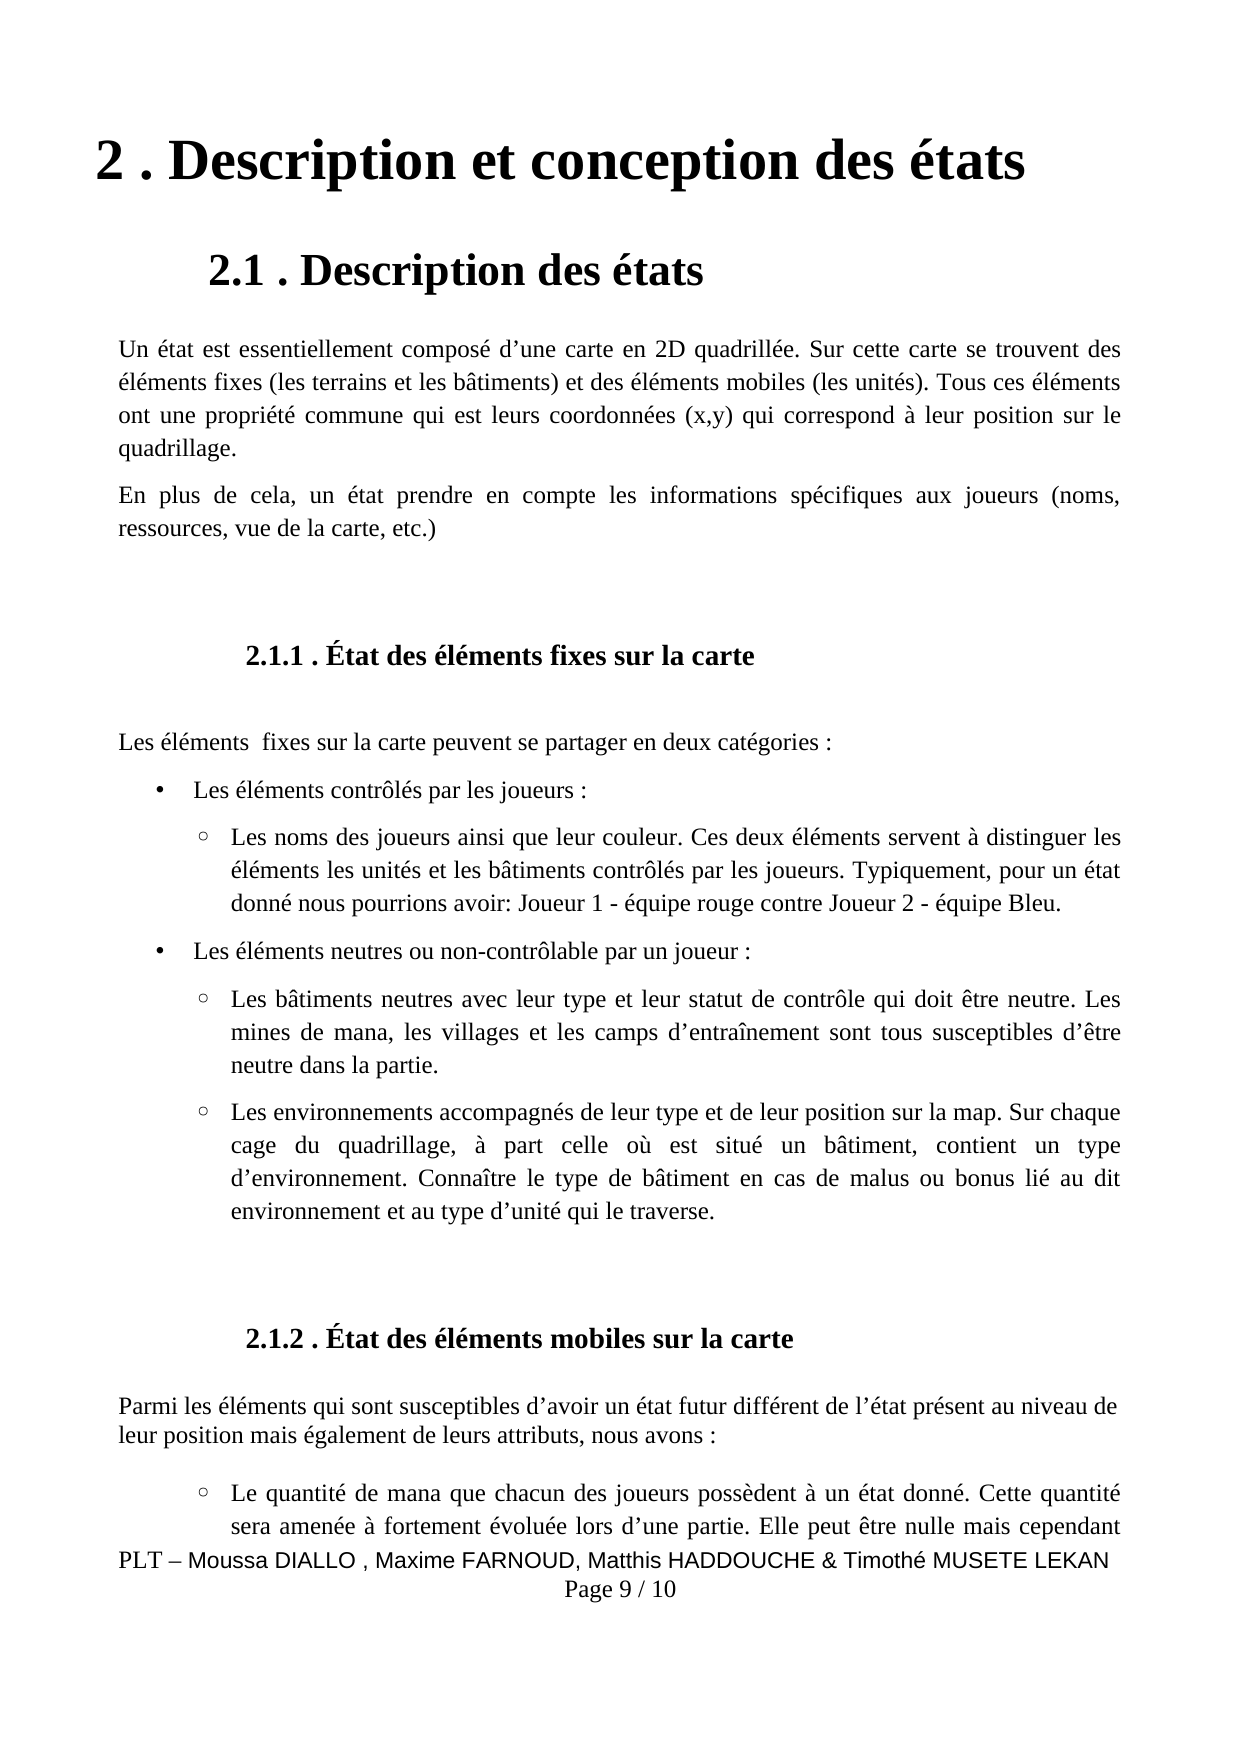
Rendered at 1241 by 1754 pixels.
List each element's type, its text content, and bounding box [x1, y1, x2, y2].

subtitle État des éléments mobiles sur la carte [238, 1321, 1122, 1354]
list Le quantité de mana que chacun des joueurs possèdent à un état donné. Cette quantité sera amenée à fortement évoluée lors d’une partie. Elle peut être nulle mais cependant [193, 1478, 1122, 1539]
subtitle Description des états [197, 242, 1122, 295]
list Les bâtiments neutres avec leur type et leur statut de contrôle qui doit être neutre. Les mines de mana, les villages et les camps d’entraînement sont tous susceptibles d’être neutre dans la partie. [193, 984, 1122, 1078]
text Les éléments fixes sur la carte peuvent se partager en deux catégories : [118, 727, 1122, 756]
subtitle État des éléments fixes sur la carte [238, 638, 1122, 671]
text En plus de cela, un état prendre en compte les informations spécifiques aux joueurs (noms, ressources, vue de la carte, etc.) [118, 480, 1122, 542]
text Parmi les éléments qui sont susceptibles d’avoir un état futur différent de l’état présent au niveau de leur position mais également de leurs attributs, nous avons : [118, 1391, 1122, 1449]
text Un état est essentiellement composé d’une carte en 2D quadrillée. Sur cette carte se trouvent des éléments fixes (les terrains et les bâtiments) et des éléments mobiles (les unités). Tous ces éléments ont une propriété commune qui est leurs coordonnées (x,y) qui correspond à leur position sur le quadrillage. [118, 334, 1122, 462]
subtitle Description et conception des états [81, 125, 1122, 192]
list Les noms des joueurs ainsi que leur couleur. Ces deux éléments servent à distinguer les éléments les unités et les bâtiments contrôlés par les joueurs. Typiquement, pour un état donné nous pourrions avoir: Joueur 1 - équipe rouge contre Joueur 2 - équipe Bleu. [193, 822, 1122, 917]
list Les éléments contrôlés par les joueurs : [156, 775, 1122, 804]
list Les environnements accompagnés de leur type et de leur position sur la map. Sur chaque cage du quadrillage, à part celle où est situé un bâtiment, contient un type d’environnement. Connaître le type de bâtiment en cas de malus ou bonus lié au dit environnement et au type d’unité qui le traverse. [193, 1097, 1122, 1225]
list Les éléments neutres ou non-contrôlable par un joueur : [156, 936, 1122, 965]
